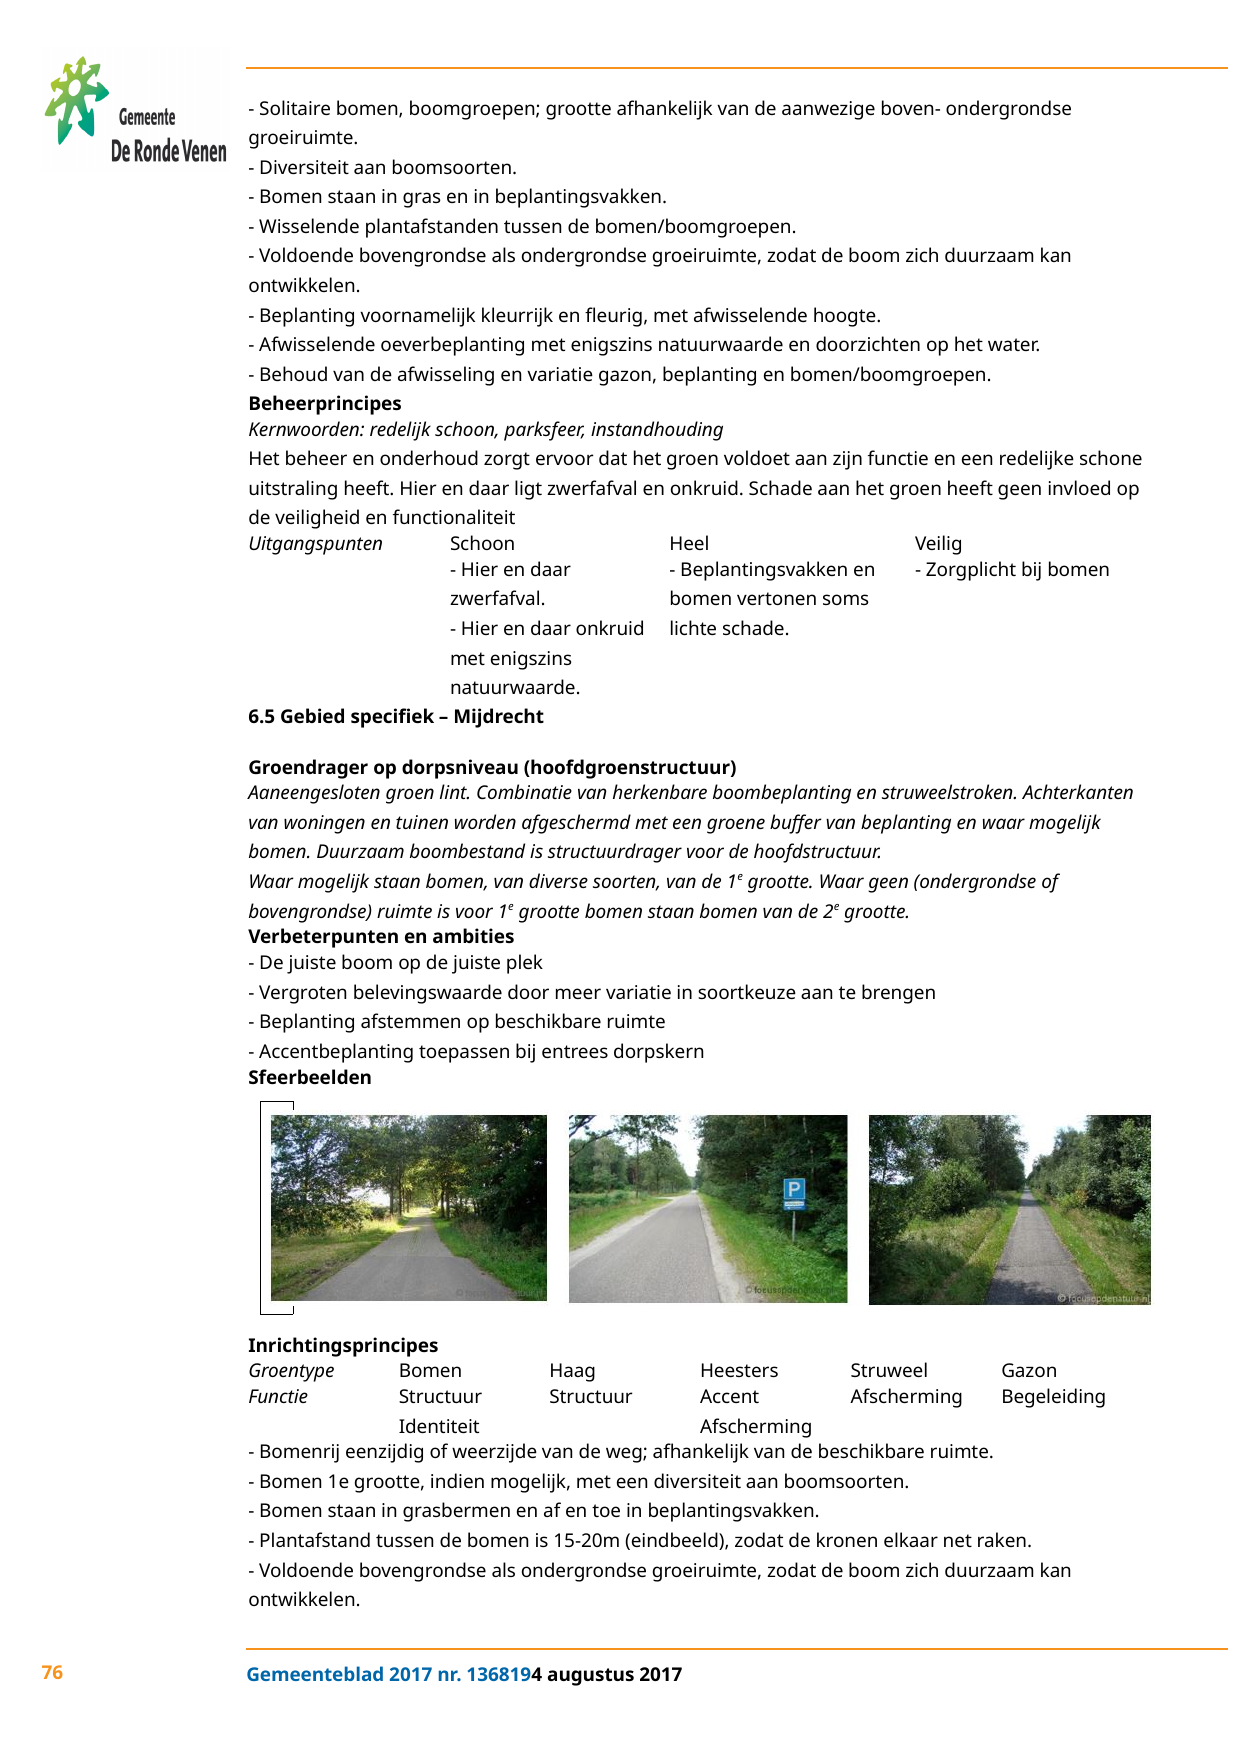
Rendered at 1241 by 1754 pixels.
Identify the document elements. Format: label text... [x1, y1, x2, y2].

table_cell [261, 1102, 293, 1314]
table_cell - De juiste boom op de juiste plek - Vergroten belevingswaarde door meer variatie in soortkeuze aan te brengen - Beplanting afstemmen op beschikbare ruimte - Accentbeplanting toepassen bij entrees dorpskern [248, 949, 1152, 1064]
text 6.5 Gebied specifiek – Mijdrecht [248, 703, 1152, 729]
table_cell Heesters [700, 1358, 850, 1383]
table_cell - Zorgplicht bij bomen [915, 556, 1152, 700]
table_cell Accent Afscherming [700, 1383, 850, 1438]
picture [41, 47, 231, 172]
table_cell [248, 1090, 1152, 1332]
table_cell Heel [669, 530, 915, 556]
table_cell Kernwoorden: redelijk schoon, parksfeer, instandhouding Het beheer en onderhoud zorgt ervoor dat het groen voldoet aan zijn functie en een redelijke schone uitstraling heeft. Hier en daar ligt zwerfafval en onkruid. Schade aan het groen heeft geen invloed op de veiligheid en functionaliteit [248, 416, 1152, 530]
table_cell Aaneengesloten groen lint. Combinatie van herkenbare boombeplanting en struweelstroken. Achterkanten van woningen en tuinen worden afgeschermd met een groene buffer van beplanting en waar mogelijk bomen. Duurzaam boombestand is structuurdrager voor de hoofdstructuur. Waar mogelijk staan bomen, van diverse soorten, van de 1e grootte. Waar geen (ondergrondse of bovengrondse) ruimte is voor 1e grootte bomen staan bomen van de 2e grootte. [248, 780, 1152, 924]
table_header Groendrager op dorpsniveau (hoofdgroenstructuur) [248, 754, 1152, 779]
table_cell Afscherming [850, 1383, 1001, 1438]
table_cell Schoon [450, 530, 669, 556]
table_cell - Hier en daar zwerfafval. - Hier en daar onkruid met enigszins natuurwaarde. [450, 556, 669, 700]
table_cell Verbeterpunten en ambities [248, 924, 1152, 949]
table_cell Functie [248, 1383, 398, 1438]
table_cell - Solitaire bomen, boomgroepen; grootte afhankelijk van de aanwezige boven- ondergrondse groeiruimte. - Diversiteit aan boomsoorten. - Bomen staan in gras en in beplantingsvakken. - Wisselende plantafstanden tussen de bomen/boomgroepen. - Voldoende bovengrondse als ondergrondse groeiruimte, zodat de boom zich duurzaam kan ontwikkelen. - Beplanting voornamelijk kleurrijk en fleurig, met afwisselende hoogte. - Afwisselende oeverbeplanting met enigszins natuurwaarde en doorzichten op het water. - Behoud van de afwisseling en variatie gazon, beplanting en bomen/boomgroepen. [248, 95, 1152, 387]
table_cell Begeleiding [1001, 1383, 1152, 1438]
table_cell Inrichtingsprincipes [248, 1332, 1152, 1357]
table_cell - Beplantingsvakken en bomen vertonen soms lichte schade. [669, 556, 915, 700]
table_cell Groentype [248, 1358, 398, 1383]
table_cell Struweel [850, 1358, 1001, 1383]
table_cell Structuur [549, 1383, 700, 1438]
table_cell Sfeerbeelden [248, 1064, 1152, 1089]
table_cell Gazon [1001, 1358, 1152, 1383]
table_cell [248, 556, 450, 700]
picture [268, 1110, 1155, 1306]
table_cell Uitgangspunten [248, 530, 450, 556]
table_cell Structuur Identiteit [399, 1383, 549, 1438]
table_cell Bomen [399, 1358, 549, 1383]
table_cell Veilig [915, 530, 1152, 556]
table_cell Haag [549, 1358, 700, 1383]
table_cell - Bomenrij eenzijdig of weerzijde van de weg; afhankelijk van de beschikbare ruimte. - Bomen 1e grootte, indien mogelijk, met een diversiteit aan boomsoorten. - Bomen staan in grasbermen en af en toe in beplantingsvakken. - Plantafstand tussen de bomen is 15-20m (eindbeeld), zodat de kronen elkaar net raken. - Voldoende bovengrondse als ondergrondse groeiruimte, zodat de boom zich duurzaam kan ontwikkelen. [248, 1439, 1152, 1612]
table_header Beheerprincipes [248, 390, 1152, 416]
